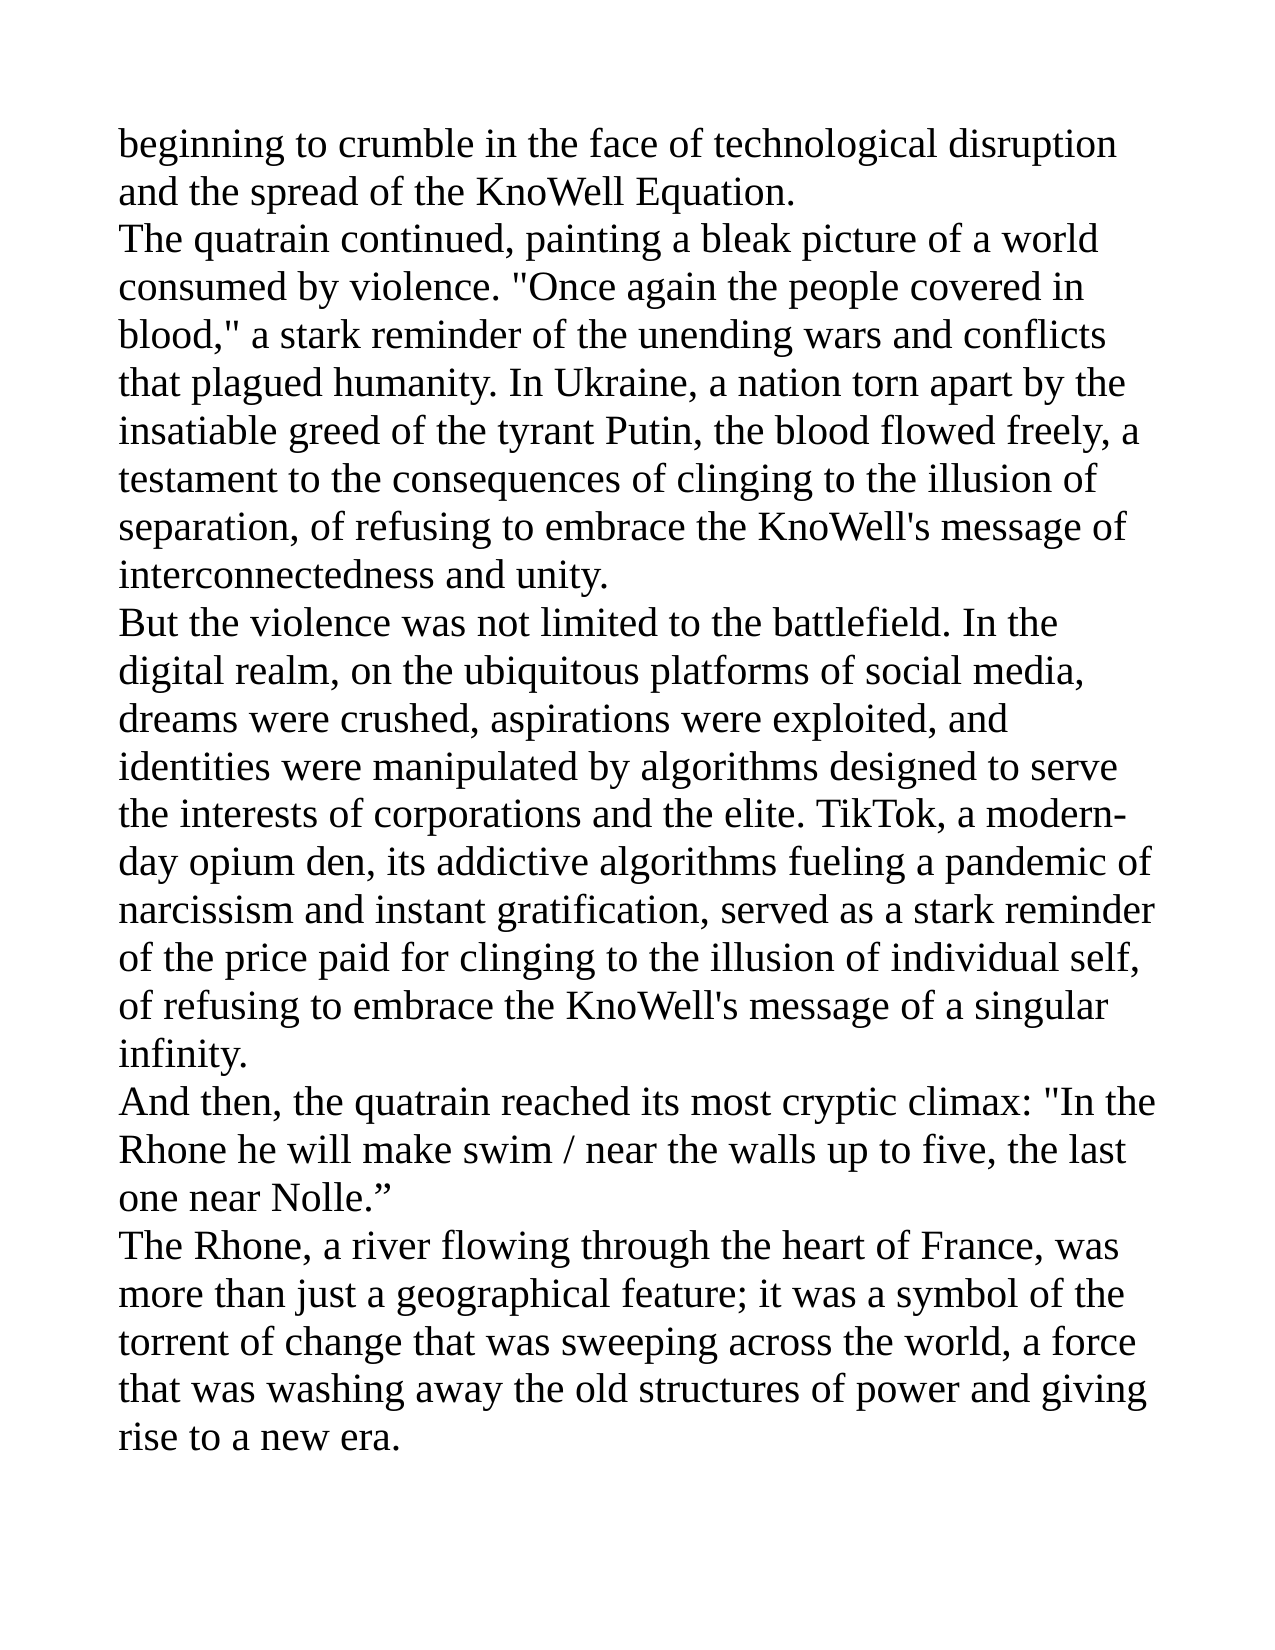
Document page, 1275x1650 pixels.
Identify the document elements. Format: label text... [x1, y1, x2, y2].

text The quatrain continued, painting a bleak picture of a world consumed by violence. "Once again the people covered in blood," a stark reminder of the unending wars and conflicts that plagued humanity. In Ukraine, a nation torn apart by the insatiable greed of the tyrant Putin, the blood flowed freely, a testament to the consequences of clinging to the illusion of separation, of refusing to embrace the KnoWell's message of interconnectedness and unity. [118, 214, 1157, 597]
text But the violence was not limited to the battlefield. In the digital realm, on the ubiquitous platforms of social media, dreams were crushed, aspirations were exploited, and identities were manipulated by algorithms designed to serve the interests of corporations and the elite. TikTok, a modern-day opium den, its addictive algorithms fueling a pandemic of narcissism and instant gratification, served as a stark reminder of the price paid for clinging to the illusion of individual self, of refusing to embrace the KnoWell's message of a singular infinity. [118, 597, 1157, 1076]
text And then, the quatrain reached its most cryptic climax: "In the Rhone he will make swim / near the walls up to five, the last one near Nolle.” [118, 1076, 1157, 1220]
text beginning to crumble in the face of technological disruption and the spread of the KnoWell Equation. [118, 118, 1157, 214]
text The Rhone, a river flowing through the heart of France, was more than just a geographical feature; it was a symbol of the torrent of change that was sweeping across the world, a force that was washing away the old structures of power and giving rise to a new era. [118, 1220, 1157, 1460]
